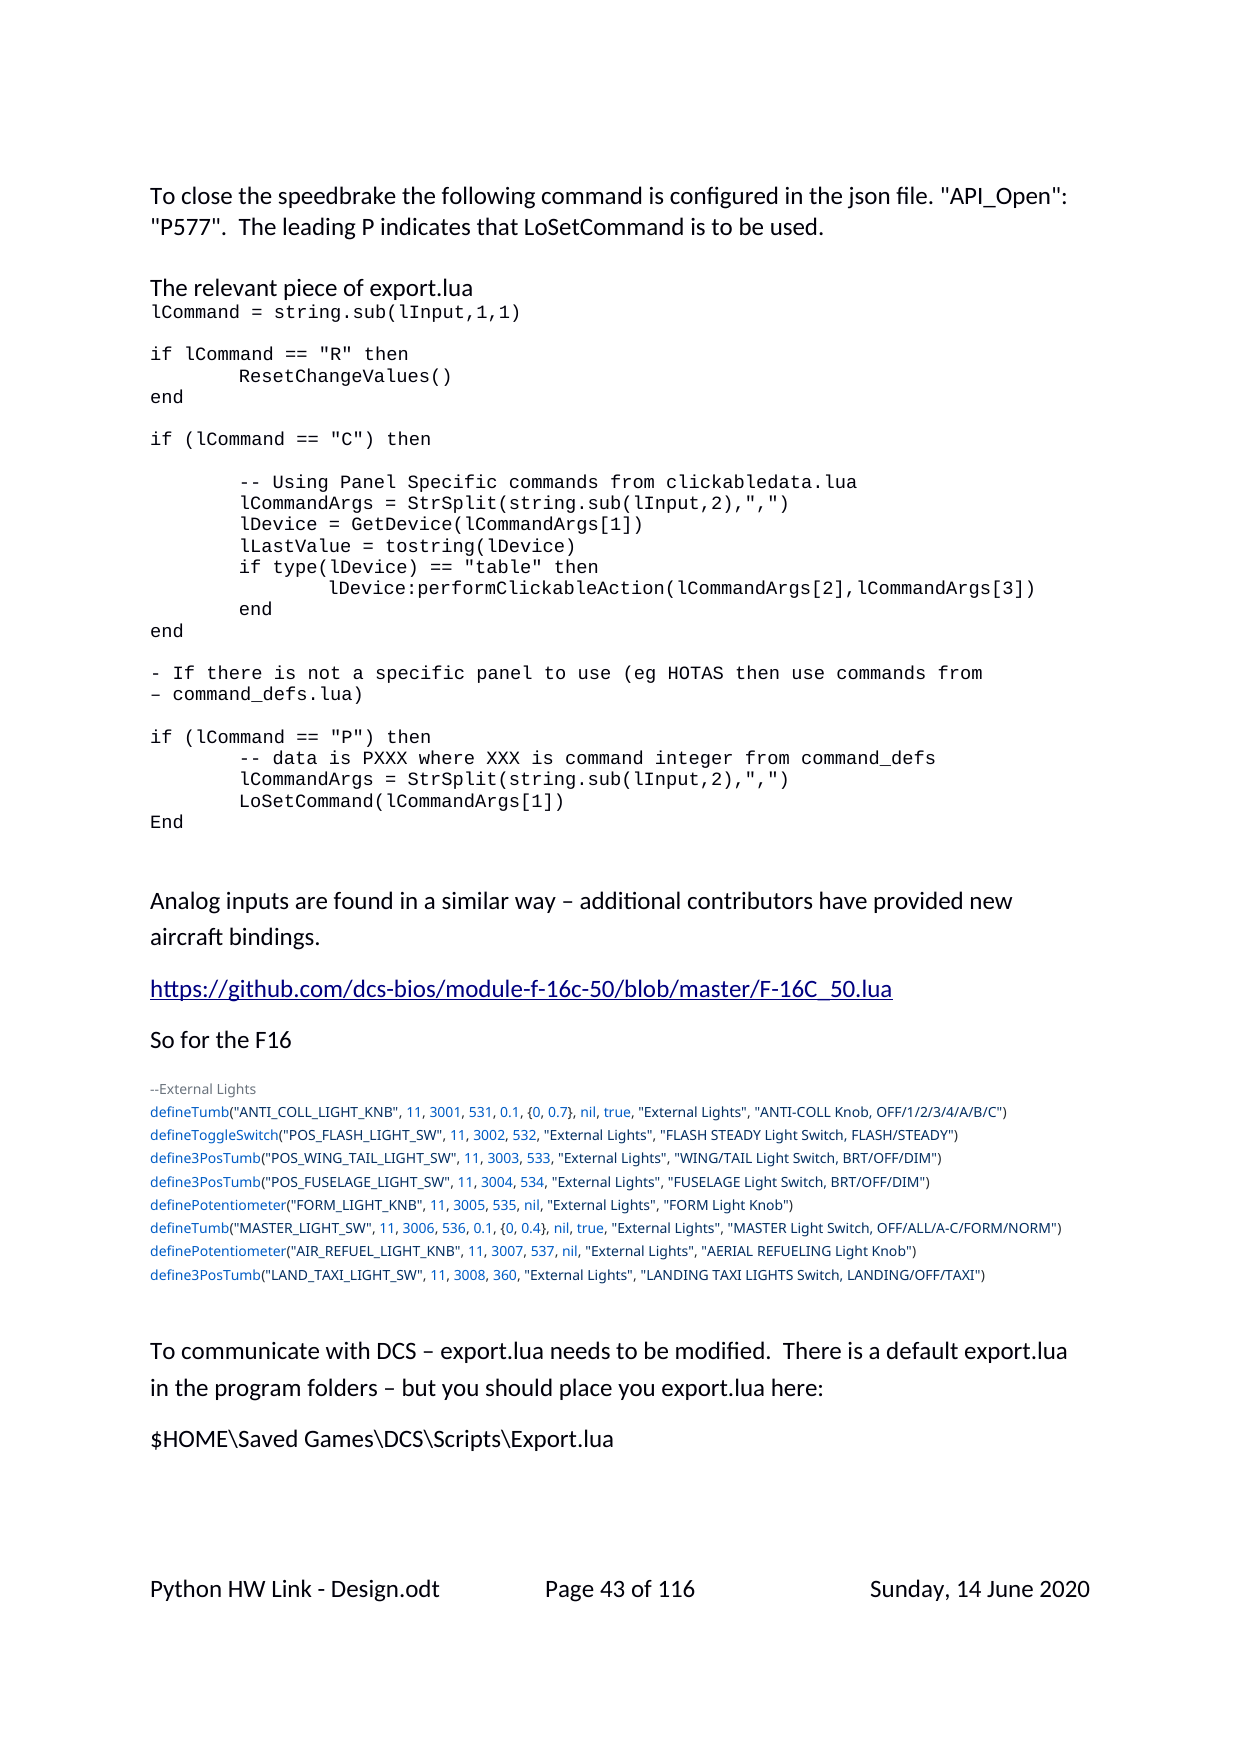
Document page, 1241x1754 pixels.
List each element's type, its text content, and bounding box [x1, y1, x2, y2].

text lDevice:performClickableAction(lCommandArgs[2],lCommandArgs[3]) [150, 579, 1090, 600]
text define3PosTumb("POS_WING_TAIL_LIGHT_SW", 11, 3003, 533, "External Lights", "WING/TAIL Light Switch, BRT/OFF/DIM") [150, 1145, 1090, 1168]
text definePotentiometer("AIR_REFUEL_LIGHT_KNB", 11, 3007, 537, nil, "External Lights", "AERIAL REFUELING Light Knob") [150, 1238, 1090, 1261]
text define3PosTumb("LAND_TAXI_LIGHT_SW", 11, 3008, 360, "External Lights", "LANDING TAXI LIGHTS Switch, LANDING/OFF/TAXI") [150, 1261, 1090, 1284]
text if type(lDevice) == "table" then [150, 558, 1090, 579]
text if (lCommand == "P") then [150, 728, 1090, 749]
text The relevant piece of export.lua [150, 272, 1090, 303]
text definePotentiometer("FORM_LIGHT_KNB", 11, 3005, 535, nil, "External Lights", "FORM Light Knob") [150, 1191, 1090, 1214]
text --External Lights [150, 1075, 1090, 1098]
text – command_defs.lua) [150, 685, 1090, 706]
text -- data is PXXX where XXX is command integer from command_defs [150, 749, 1090, 770]
text Analog inputs are found in a similar way – additional contributors have provided new aircraft bindings. [150, 885, 1090, 952]
text lDevice = GetDevice(lCommandArgs[1]) [150, 515, 1090, 536]
text end [150, 388, 1090, 409]
text So for the F16 [150, 1024, 1090, 1054]
text end [150, 600, 1090, 621]
text lCommandArgs = StrSplit(string.sub(lInput,2),",") [150, 494, 1090, 515]
text -- Using Panel Specific commands from clickabledata.lua [150, 473, 1090, 494]
text lCommandArgs = StrSplit(string.sub(lInput,2),",") [150, 770, 1090, 791]
text lLastValue = tostring(lDevice) [150, 536, 1090, 558]
text LoSetCommand(lCommandArgs[1]) [150, 791, 1090, 813]
text define3PosTumb("POS_FUSELAGE_LIGHT_SW", 11, 3004, 534, "External Lights", "FUSELAGE Light Switch, BRT/OFF/DIM") [150, 1168, 1090, 1191]
text if lCommand == "R" then [150, 345, 1090, 366]
text $HOME\Saved Games\DCS\Scripts\Export.lua [150, 1423, 1090, 1453]
text To communicate with DCS – export.lua needs to be modified. There is a default export.lua in the program folders – but you should place you export.lua here: [150, 1335, 1090, 1402]
text defineTumb("ANTI_COLL_LIGHT_KNB", 11, 3001, 531, 0.1, {0, 0.7}, nil, true, "External Lights", "ANTI-COLL Knob, OFF/1/2/3/4/A/B/C") [150, 1098, 1090, 1121]
text End [150, 813, 1090, 834]
text ResetChangeValues() [150, 366, 1090, 388]
text https://github.com/dcs-bios/module-f-16c-50/blob/master/F-16C_50.lua [150, 973, 1090, 1003]
text if (lCommand == "C") then [150, 430, 1090, 451]
text defineToggleSwitch("POS_FLASH_LIGHT_SW", 11, 3002, 532, "External Lights", "FLASH STEADY Light Switch, FLASH/STEADY") [150, 1121, 1090, 1145]
text end [150, 621, 1090, 643]
text lCommand = string.sub(lInput,1,1) [150, 303, 1090, 324]
text defineTumb("MASTER_LIGHT_SW", 11, 3006, 536, 0.1, {0, 0.4}, nil, true, "External Lights", "MASTER Light Switch, OFF/ALL/A-C/FORM/NORM") [150, 1214, 1090, 1238]
text - If there is not a specific panel to use (eg HOTAS then use commands from [150, 664, 1090, 685]
text To close the speedbrake the following command is configured in the json file. "API_Open": "P577". The leading P indicates that LoSetCommand is to be used. [150, 181, 1090, 242]
